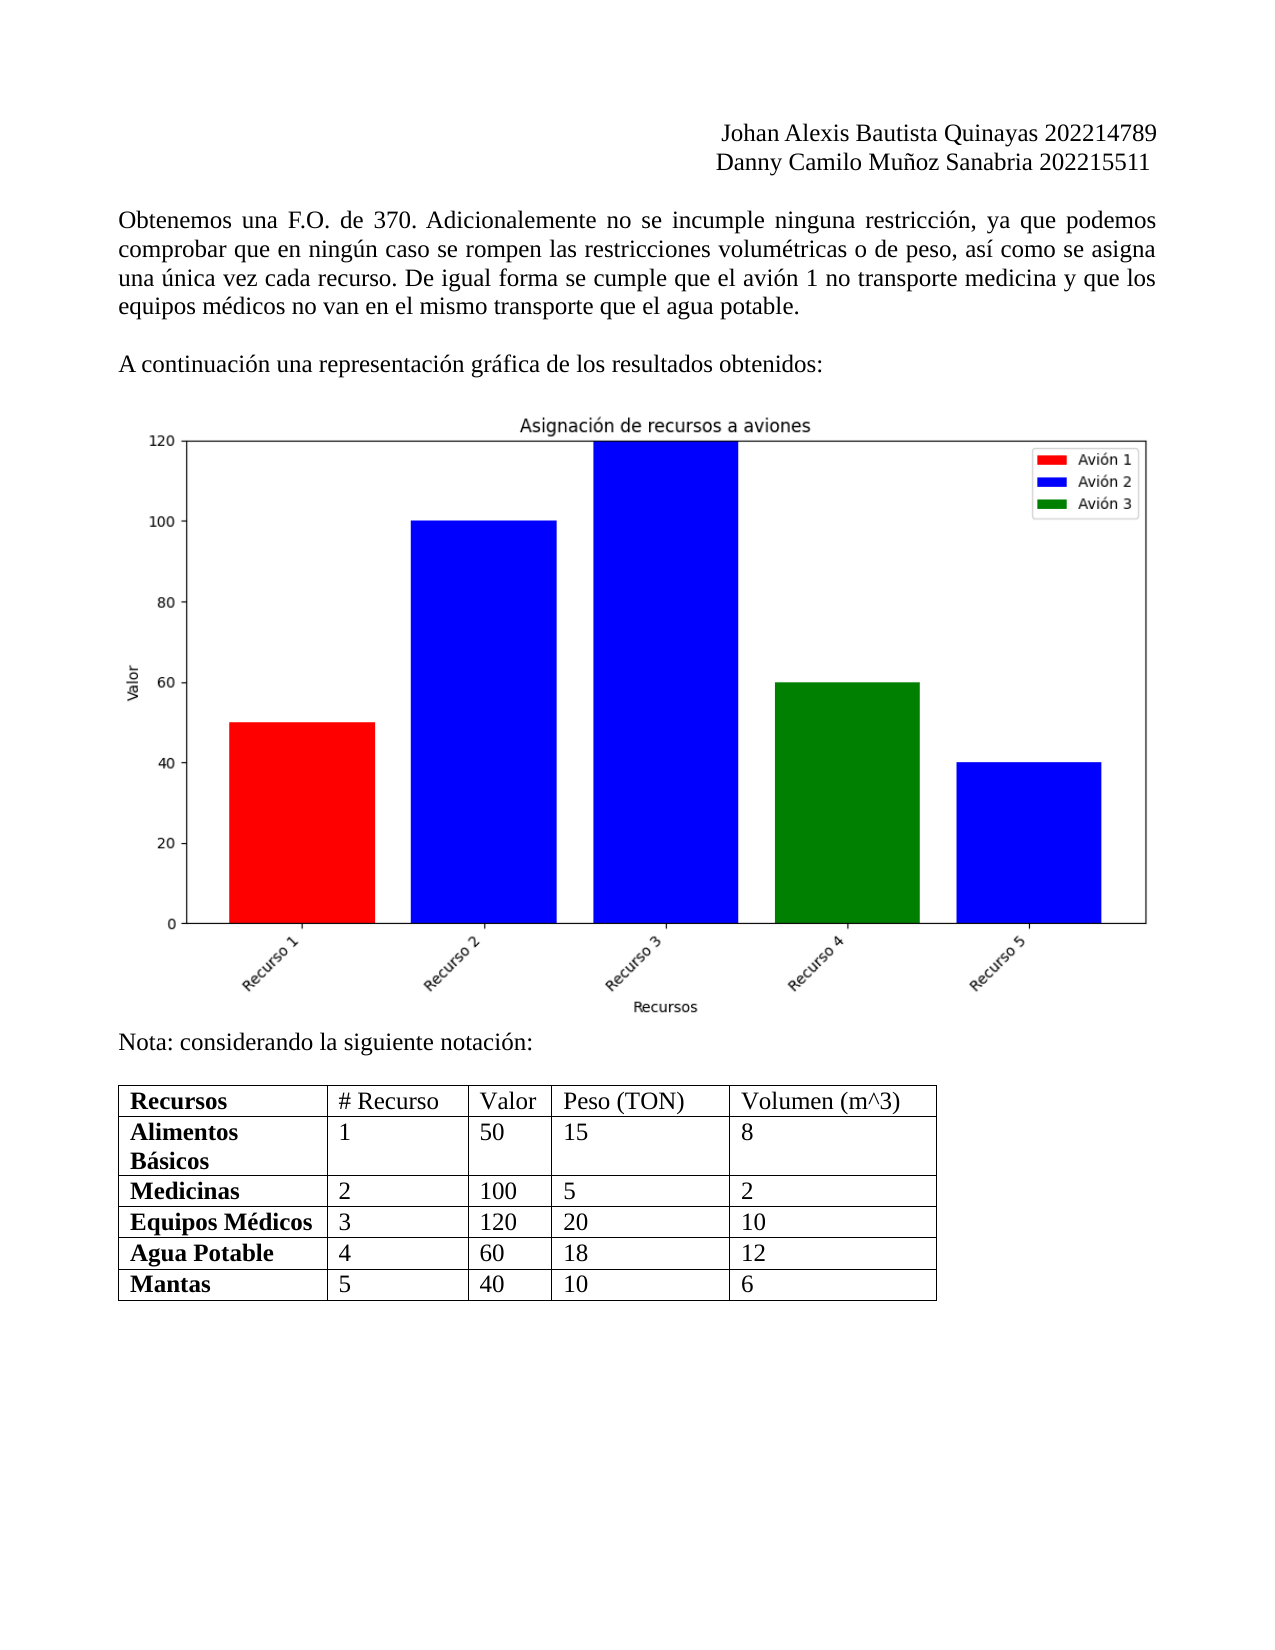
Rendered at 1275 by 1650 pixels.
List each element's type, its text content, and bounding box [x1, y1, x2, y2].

table_cell 10 [552, 1270, 729, 1300]
table_header # Recurso [328, 1086, 468, 1116]
table_header Recursos [119, 1086, 327, 1116]
table_cell 18 [552, 1238, 729, 1268]
table_cell 10 [730, 1207, 936, 1237]
table_cell Medicinas [119, 1176, 327, 1206]
text Obtenemos una F.O. de 370. Adicionalemente no se incumple ninguna restricción, ya que podemos comprobar que en ningún caso se rompen las restricciones volumétricas o de peso, así como se asigna una única vez cada recurso. De igual forma se cumple que el avión 1 no transporte medicina y que los equipos médicos no van en el mismo transporte que el agua potable. [118, 205, 1157, 320]
table_cell 15 [552, 1117, 729, 1175]
table_cell 20 [552, 1207, 729, 1237]
table_cell 4 [328, 1238, 468, 1268]
text Nota: considerando la siguiente notación: [118, 1028, 1157, 1056]
table_cell Alimentos Básicos [119, 1117, 327, 1175]
table_cell 3 [328, 1207, 468, 1237]
table_cell 2 [730, 1176, 936, 1206]
table_cell 120 [469, 1207, 551, 1237]
table_cell 8 [730, 1117, 936, 1175]
table_cell 50 [469, 1117, 551, 1175]
table_cell 2 [328, 1176, 468, 1206]
table_cell Mantas [119, 1270, 327, 1300]
table_cell 1 [328, 1117, 468, 1175]
table_header Peso (TON) [552, 1086, 729, 1116]
picture [118, 406, 1157, 1028]
table_header Valor [469, 1086, 551, 1116]
table_header Volumen (m^3) [730, 1086, 936, 1116]
table_cell 12 [730, 1238, 936, 1268]
text A continuación una representación gráfica de los resultados obtenidos: [118, 349, 1157, 378]
table_cell 40 [469, 1270, 551, 1300]
table_cell Equipos Médicos [119, 1207, 327, 1237]
table_cell Agua Potable [119, 1238, 327, 1268]
table_cell 5 [552, 1176, 729, 1206]
table_cell 6 [730, 1270, 936, 1300]
table_cell 100 [469, 1176, 551, 1206]
table_cell 60 [469, 1238, 551, 1268]
table_cell 5 [328, 1270, 468, 1300]
